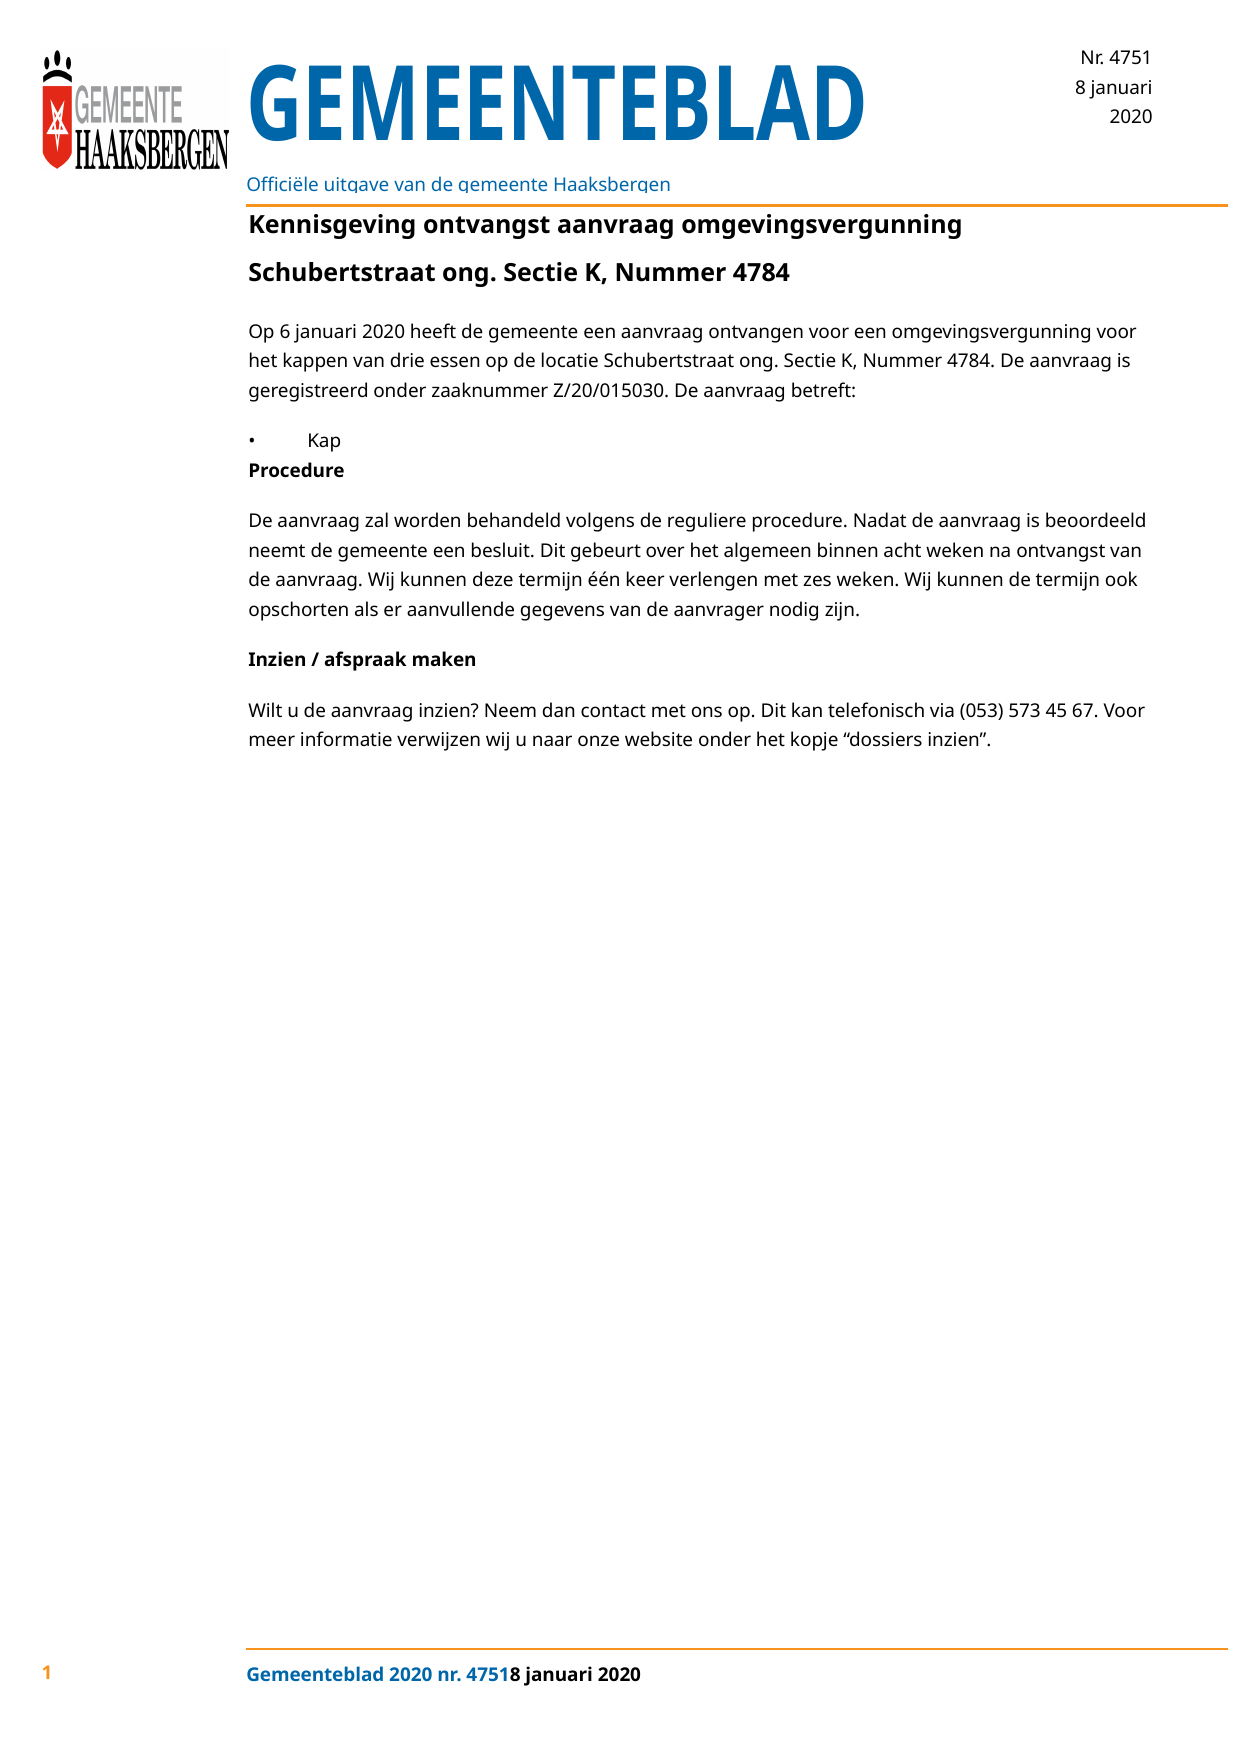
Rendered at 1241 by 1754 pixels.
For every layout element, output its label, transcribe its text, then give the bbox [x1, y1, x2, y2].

text Op 6 januari 2020 heeft de gemeente een aanvraag ontvangen voor een omgevingsvergunning voor het kappen van drie essen op de locatie Schubertstraat ong. Sectie K, Nummer 4784. De aanvraag is geregistreerd onder zaaknummer Z/20/015030. De aanvraag betreft: [248, 318, 1152, 403]
text Procedure [248, 457, 1152, 483]
text Kennisgeving ontvangst aanvraag omgevingsvergunning Schubertstraat ong. Sectie K, Nummer 4784 [248, 207, 1152, 288]
text De aanvraag zal worden behandeld volgens de reguliere procedure. Nadat de aanvraag is beoordeeld neemt de gemeente een besluit. Dit gebeurt over het algemeen binnen acht weken na ontvangst van de aanvraag. Wij kunnen deze termijn één keer verlengen met zes weken. Wij kunnen de termijn ook opschorten als er aanvullende gegevens van de aanvrager nodig zijn. [248, 507, 1152, 622]
picture [41, 47, 231, 172]
text Wilt u de aanvraag inzien? Neem dan contact met ons op. Dit kan telefonisch via (053) 573 45 67. Voor meer informatie verwijzen wij u naar onze website onder het kopje “dossiers inzien”. [248, 697, 1152, 752]
text Inzien / afspraak maken [248, 647, 1152, 672]
list Kap [248, 427, 1152, 453]
